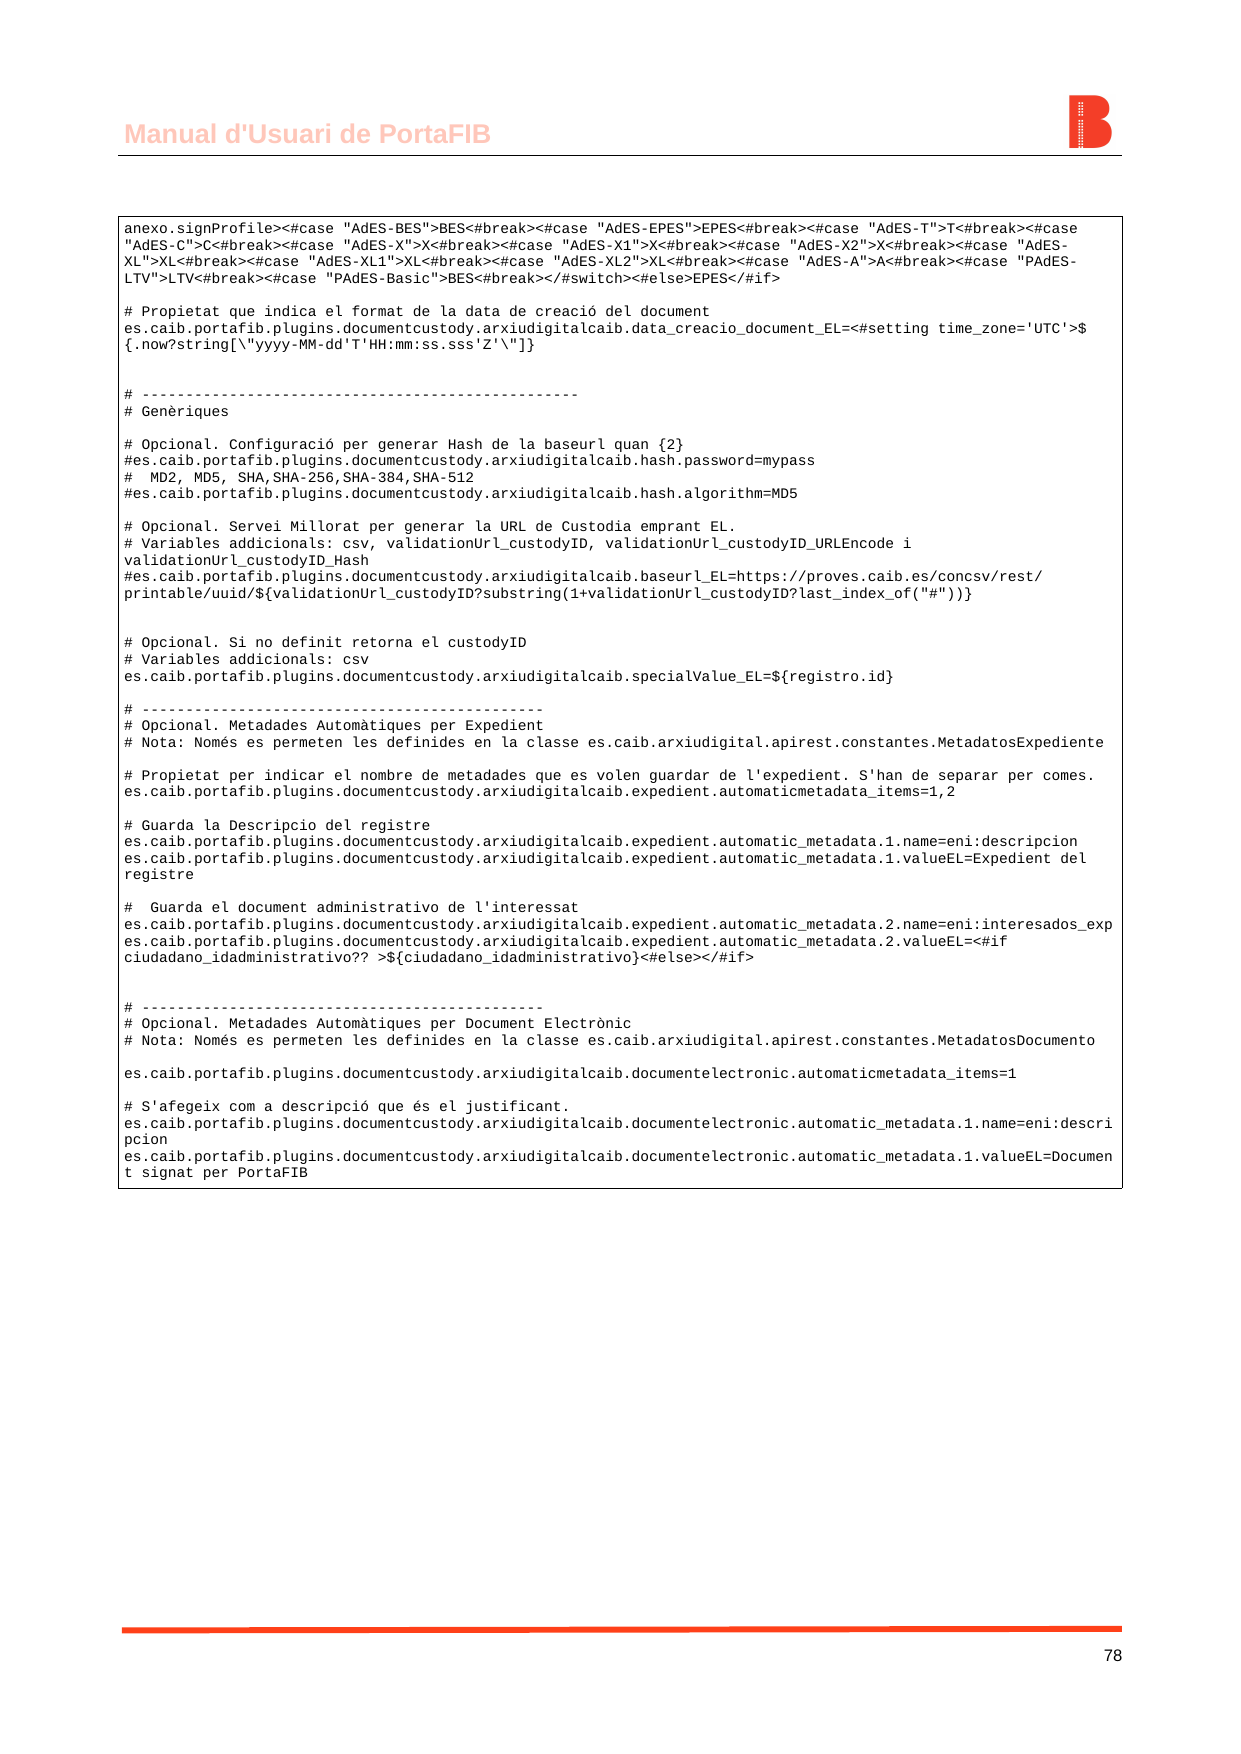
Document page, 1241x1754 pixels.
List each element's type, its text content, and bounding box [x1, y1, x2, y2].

table_header anexo.signProfile><#case "AdES-BES">BES<#break><#case "AdES-EPES">EPES<#break><#case "AdES-T">T<#break><#case "AdES-C">C<#break><#case "AdES-X">X<#break><#case "AdES-X1">X<#break><#case "AdES-X2">X<#break><#case "AdES-XL">XL<#break><#case "AdES-XL1">XL<#break><#case "AdES-XL2">XL<#break><#case "AdES-A">A<#break><#case "PAdES-LTV">LTV<#break><#case "PAdES-Basic">BES<#break></#switch><#else>EPES</#if> # Propietat que indica el format de la data de creació del document es.caib.portafib.plugins.documentcustody.arxiudigitalcaib.data_creacio_document_EL=<#setting time_zone='UTC'>${.now?string[\"yyyy-MM-dd'T'HH:mm:ss.sss'Z'\"]} # -------------------------------------------------- # Genèriques # Opcional. Configuració per generar Hash de la baseurl quan {2} #es.caib.portafib.plugins.documentcustody.arxiudigitalcaib.hash.password=mypass # MD2, MD5, SHA,SHA-256,SHA-384,SHA-512 #es.caib.portafib.plugins.documentcustody.arxiudigitalcaib.hash.algorithm=MD5 # Opcional. Servei Millorat per generar la URL de Custodia emprant EL. # Variables addicionals: csv, validationUrl_custodyID, validationUrl_custodyID_URLEncode i validationUrl_custodyID_Hash #es.caib.portafib.plugins.documentcustody.arxiudigitalcaib.baseurl_EL=https://proves.caib.es/concsv/rest/printable/uuid/${validationUrl_custodyID?substring(1+validationUrl_custodyID?last_index_of("#"))} # Opcional. Si no definit retorna el custodyID # Variables addicionals: csv es.caib.portafib.plugins.documentcustody.arxiudigitalcaib.specialValue_EL=${registro.id} # ---------------------------------------------- # Opcional. Metadades Automàtiques per Expedient # Nota: Només es permeten les definides en la classe es.caib.arxiudigital.apirest.constantes.MetadatosExpediente # Propietat per indicar el nombre de metadades que es volen guardar de l'expedient. S'han de separar per comes. es.caib.portafib.plugins.documentcustody.arxiudigitalcaib.expedient.automaticmetadata_items=1,2 # Guarda la Descripcio del registre es.caib.portafib.plugins.documentcustody.arxiudigitalcaib.expedient.automatic_metadata.1.name=eni:descripcion es.caib.portafib.plugins.documentcustody.arxiudigitalcaib.expedient.automatic_metadata.1.valueEL=Expedient del registre # Guarda el document administrativo de l'interessat es.caib.portafib.plugins.documentcustody.arxiudigitalcaib.expedient.automatic_metadata.2.name=eni:interesados_exp es.caib.portafib.plugins.documentcustody.arxiudigitalcaib.expedient.automatic_metadata.2.valueEL=<#if ciudadano_idadministrativo?? >${ciudadano_idadministrativo}<#else></#if> # ---------------------------------------------- # Opcional. Metadades Automàtiques per Document Electrònic # Nota: Només es permeten les definides en la classe es.caib.arxiudigital.apirest.constantes.MetadatosDocumento es.caib.portafib.plugins.documentcustody.arxiudigitalcaib.documentelectronic.automaticmetadata_items=1 # S'afegeix com a descripció que és el justificant. es.caib.portafib.plugins.documentcustody.arxiudigitalcaib.documentelectronic.automatic_metadata.1.name=eni:descripcion es.caib.portafib.plugins.documentcustody.arxiudigitalcaib.documentelectronic.automatic_metadata.1.valueEL=Document signat per PortaFIB [119, 217, 1122, 1188]
picture [1063, 94, 1117, 150]
